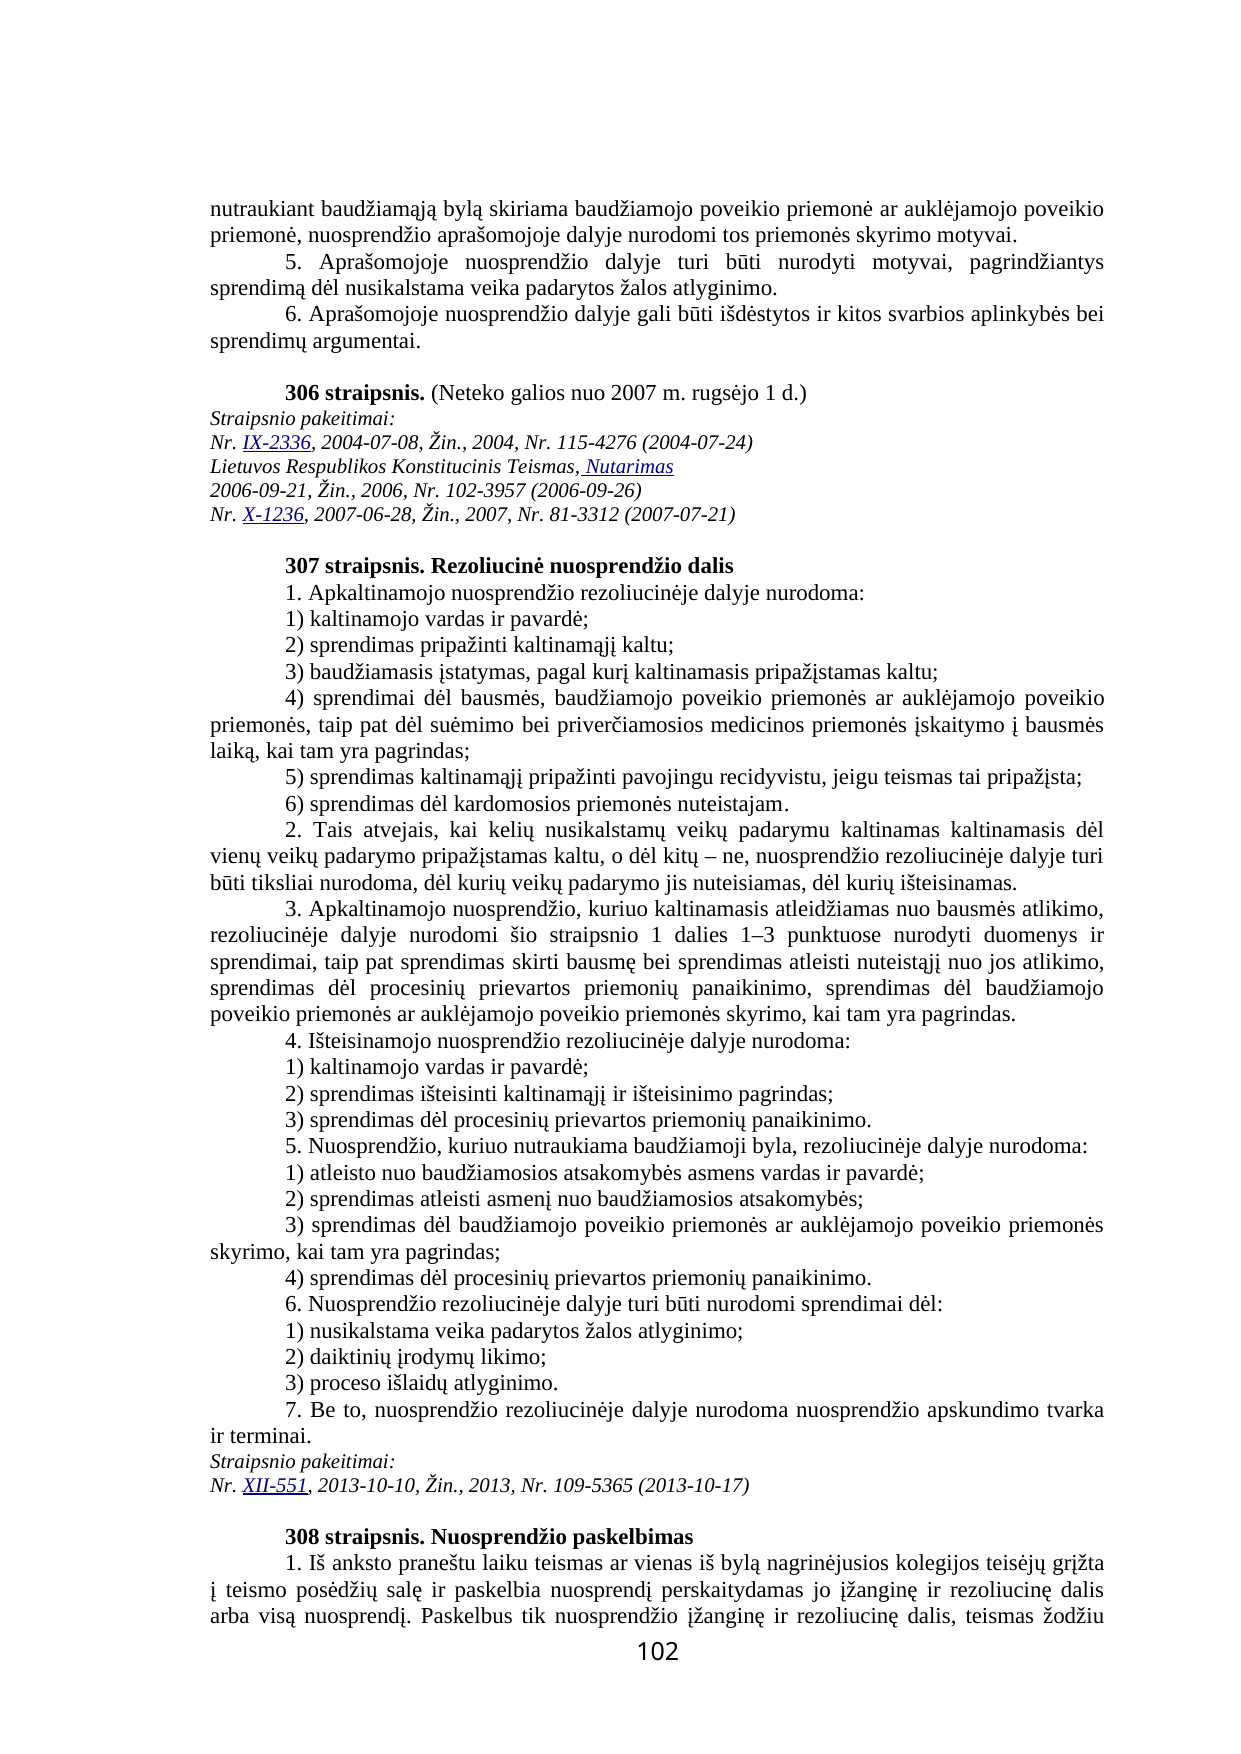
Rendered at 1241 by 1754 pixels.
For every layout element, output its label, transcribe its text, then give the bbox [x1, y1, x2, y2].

text Nr. X-1236, 2007-06-28, Žin., 2007, Nr. 81-3312 (2007-07-21) [210, 502, 1106, 526]
text 3) baudžiamasis įstatymas, pagal kurį kaltinamasis pripažįstamas kaltu; [210, 658, 1106, 684]
text 4) sprendimas dėl procesinių prievartos priemonių panaikinimo. [210, 1264, 1106, 1290]
text 6. Aprašomojoje nuosprendžio dalyje gali būti išdėstytos ir kitos svarbios aplinkybės bei sprendimų argumentai. [210, 300, 1106, 353]
text 3) sprendimas dėl baudžiamojo poveikio priemonės ar auklėjamojo poveikio priemonės skyrimo, kai tam yra pagrindas; [210, 1211, 1106, 1264]
text 2006-09-21, Žin., 2006, Nr. 102-3957 (2006-09-26) [210, 478, 1106, 502]
text 5) sprendimas kaltinamąjį pripažinti pavojingu recidyvistu, jeigu teismas tai pripažįsta; [210, 763, 1106, 790]
text 1) nusikalstama veika padarytos žalos atlyginimo; [210, 1317, 1106, 1343]
text 6) sprendimas dėl kardomosios priemonės nuteistajam. [210, 790, 1106, 816]
text 2) sprendimas atleisti asmenį nuo baudžiamosios atsakomybės; [210, 1185, 1106, 1211]
text 4. Išteisinamojo nuosprendžio rezoliucinėje dalyje nurodoma: [210, 1027, 1106, 1053]
text 1) kaltinamojo vardas ir pavardė; [210, 1053, 1106, 1079]
text 2) daiktinių įrodymų likimo; [210, 1343, 1106, 1369]
text 2) sprendimas pripažinti kaltinamąjį kaltu; [210, 632, 1106, 658]
text 3. Apkaltinamojo nuosprendžio, kuriuo kaltinamasis atleidžiamas nuo bausmės atlikimo, rezoliucinėje dalyje nurodomi šio straipsnio 1 dalies 1–3 punktuose nurodyti duomenys ir sprendimai, taip pat sprendimas skirti bausmę bei sprendimas atleisti nuteistąjį nuo jos atlikimo, sprendimas dėl procesinių prievartos priemonių panaikinimo, sprendimas dėl baudžiamojo poveikio priemonės ar auklėjamojo poveikio priemonės skyrimo, kai tam yra pagrindas. [210, 895, 1106, 1027]
text Lietuvos Respublikos Konstitucinis Teismas, Nutarimas [210, 454, 1106, 478]
text 5. Nuosprendžio, kuriuo nutraukiama baudžiamoji byla, rezoliucinėje dalyje nurodoma: [210, 1132, 1106, 1159]
text 306 straipsnis. (Neteko galios nuo 2007 m. rugsėjo 1 d.) [210, 379, 1106, 406]
text Straipsnio pakeitimai: [210, 406, 1106, 430]
text 1) kaltinamojo vardas ir pavardė; [210, 605, 1106, 632]
text 1. Apkaltinamojo nuosprendžio rezoliucinėje dalyje nurodoma: [210, 579, 1106, 605]
text 7. Be to, nuosprendžio rezoliucinėje dalyje nurodoma nuosprendžio apskundimo tvarka ir terminai. [210, 1396, 1106, 1448]
text 308 straipsnis. Nuosprendžio paskelbimas [210, 1523, 1106, 1549]
text Straipsnio pakeitimai: [210, 1448, 1106, 1473]
text nutraukiant baudžiamąją bylą skiriama baudžiamojo poveikio priemonė ar auklėjamojo poveikio priemonė, nuosprendžio aprašomojoje dalyje nurodomi tos priemonės skyrimo motyvai. [210, 195, 1106, 248]
text 1) atleisto nuo baudžiamosios atsakomybės asmens vardas ir pavardė; [210, 1159, 1106, 1185]
text 3) sprendimas dėl procesinių prievartos priemonių panaikinimo. [210, 1106, 1106, 1132]
text 1. Iš anksto praneštu laiku teismas ar vienas iš bylą nagrinėjusios kolegijos teisėjų grįžta į teismo posėdžių salę ir paskelbia nuosprendį perskaitydamas jo įžanginę ir rezoliucinę dalis arba visą nuosprendį. Paskelbus tik nuosprendžio įžanginę ir rezoliucinę dalis, teismas žodžiu [210, 1549, 1106, 1628]
text 2. Tais atvejais, kai kelių nusikalstamų veikų padarymu kaltinamas kaltinamasis dėl vienų veikų padarymo pripažįstamas kaltu, o dėl kitų – ne, nuosprendžio rezoliucinėje dalyje turi būti tiksliai nurodoma, dėl kurių veikų padarymo jis nuteisiamas, dėl kurių išteisinamas. [210, 816, 1106, 895]
text 5. Aprašomojoje nuosprendžio dalyje turi būti nurodyti motyvai, pagrindžiantys sprendimą dėl nusikalstama veika padarytos žalos atlyginimo. [210, 248, 1106, 300]
text Nr. XII-551, 2013-10-10, Žin., 2013, Nr. 109-5365 (2013-10-17) [210, 1473, 1106, 1497]
text 307 straipsnis. Rezoliucinė nuosprendžio dalis [210, 552, 1106, 579]
text 4) sprendimai dėl bausmės, baudžiamojo poveikio priemonės ar auklėjamojo poveikio priemonės, taip pat dėl suėmimo bei priverčiamosios medicinos priemonės įskaitymo į bausmės laiką, kai tam yra pagrindas; [210, 684, 1106, 763]
text 2) sprendimas išteisinti kaltinamąjį ir išteisinimo pagrindas; [210, 1079, 1106, 1106]
text Nr. IX-2336, 2004-07-08, Žin., 2004, Nr. 115-4276 (2004-07-24) [210, 430, 1106, 454]
text 6. Nuosprendžio rezoliucinėje dalyje turi būti nurodomi sprendimai dėl: [210, 1290, 1106, 1317]
text 3) proceso išlaidų atlyginimo. [210, 1369, 1106, 1396]
